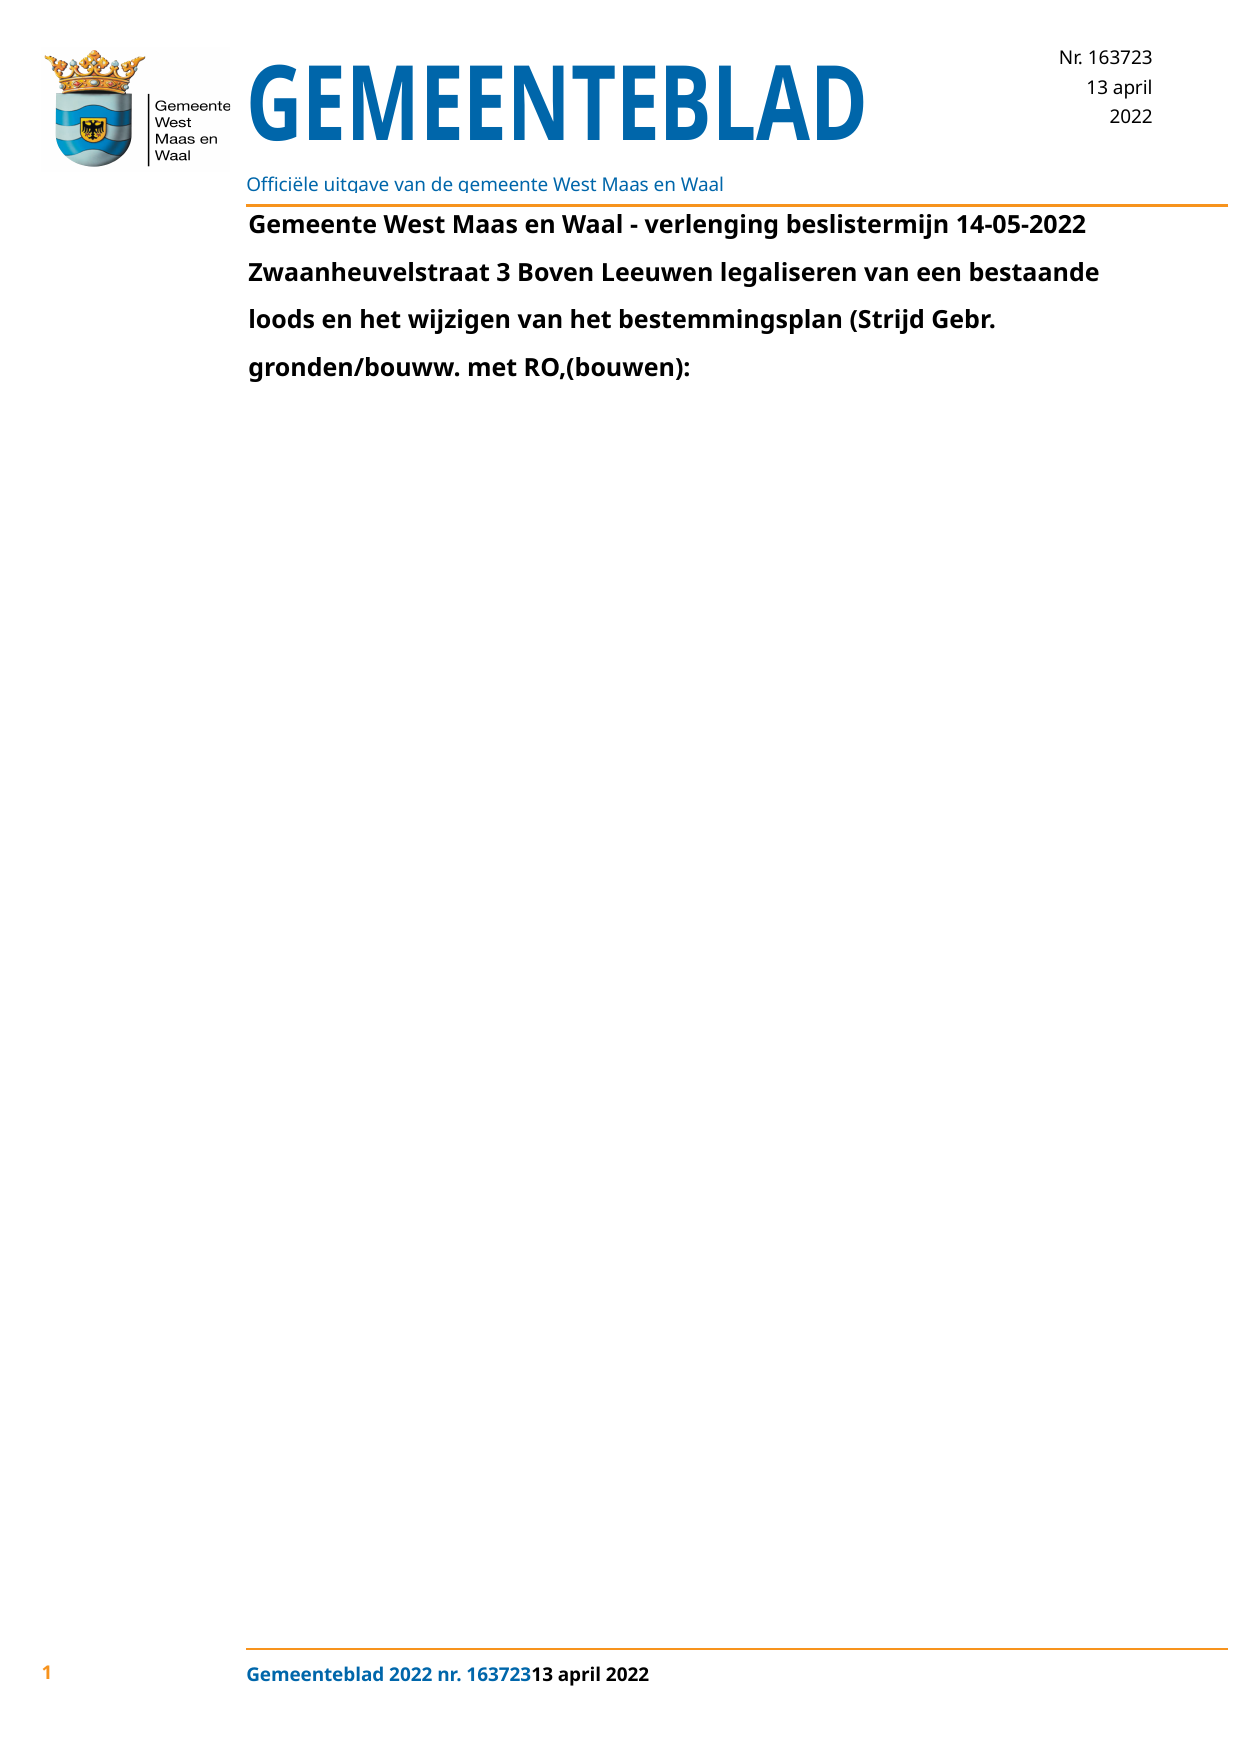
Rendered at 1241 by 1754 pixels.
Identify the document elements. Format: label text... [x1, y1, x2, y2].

picture [41, 47, 231, 172]
text Gemeente West Maas en Waal - verlenging beslistermijn 14-05-2022 Zwaanheuvelstraat 3 Boven Leeuwen legaliseren van een bestaande loods en het wijzigen van het bestemmingsplan (Strijd Gebr. gronden/bouww. met RO,(bouwen): [248, 207, 1152, 384]
